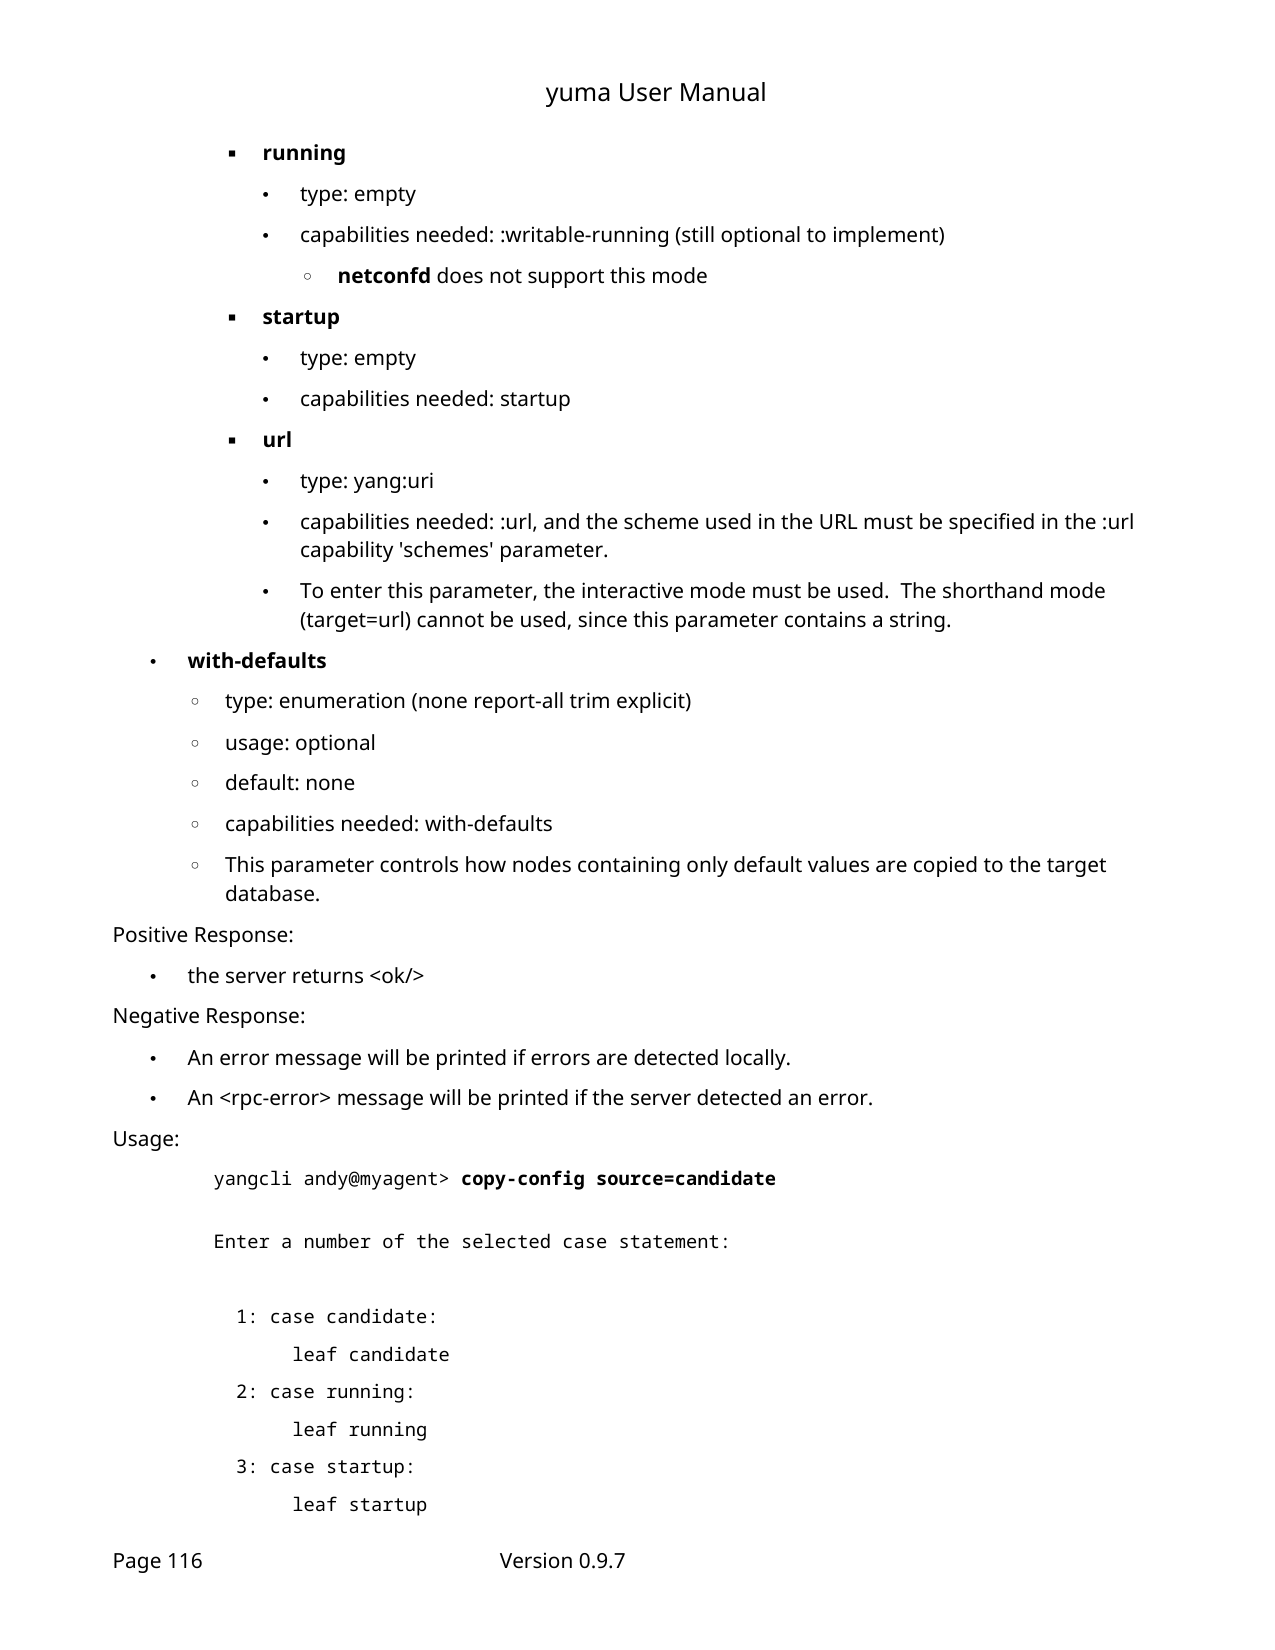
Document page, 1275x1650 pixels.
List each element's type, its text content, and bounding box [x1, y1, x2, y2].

text Usage: [112, 1124, 1200, 1153]
list capabilities needed: startup [262, 384, 1200, 413]
list type: empty [262, 179, 1200, 208]
text 1: case candidate: [139, 1303, 1200, 1329]
text 2: case running: [139, 1378, 1200, 1404]
list with-defaults [150, 646, 1200, 674]
list type: empty [262, 343, 1200, 372]
list type: enumeration (none report-all trim explicit) [187, 687, 1200, 715]
list capabilities needed: with-defaults [187, 809, 1200, 838]
list the server returns <ok/> [150, 961, 1200, 989]
list running [225, 138, 1200, 167]
list type: yang:uri [262, 466, 1200, 494]
text leaf startup [139, 1491, 1200, 1516]
list capabilities needed: :url, and the scheme used in the URL must be specified in the :url capability 'schemes' parameter. [262, 507, 1200, 564]
list startup [225, 302, 1200, 331]
text leaf running [139, 1416, 1200, 1441]
text yangcli andy@myagent> copy-config source=candidate [139, 1165, 1200, 1216]
list To enter this parameter, the interactive mode must be used. The shorthand mode (target=url) cannot be used, since this parameter contains a string. [262, 576, 1200, 633]
list An <rpc-error> message will be printed if the server detected an error. [150, 1083, 1200, 1112]
text 3: case startup: [139, 1453, 1200, 1479]
list url [225, 425, 1200, 453]
list usage: optional [187, 728, 1200, 756]
list This parameter controls how nodes containing only default values are copied to the target database. [187, 850, 1200, 907]
text Negative Response: [112, 1002, 1200, 1030]
list default: none [187, 768, 1200, 797]
list capabilities needed: :writable-running (still optional to implement) [262, 220, 1200, 249]
text Positive Response: [112, 920, 1200, 948]
list netconfd does not support this mode [300, 261, 1200, 290]
text Enter a number of the selected case statement: [139, 1228, 1200, 1254]
text leaf candidate [139, 1341, 1200, 1366]
list An error message will be printed if errors are detected locally. [150, 1043, 1200, 1071]
